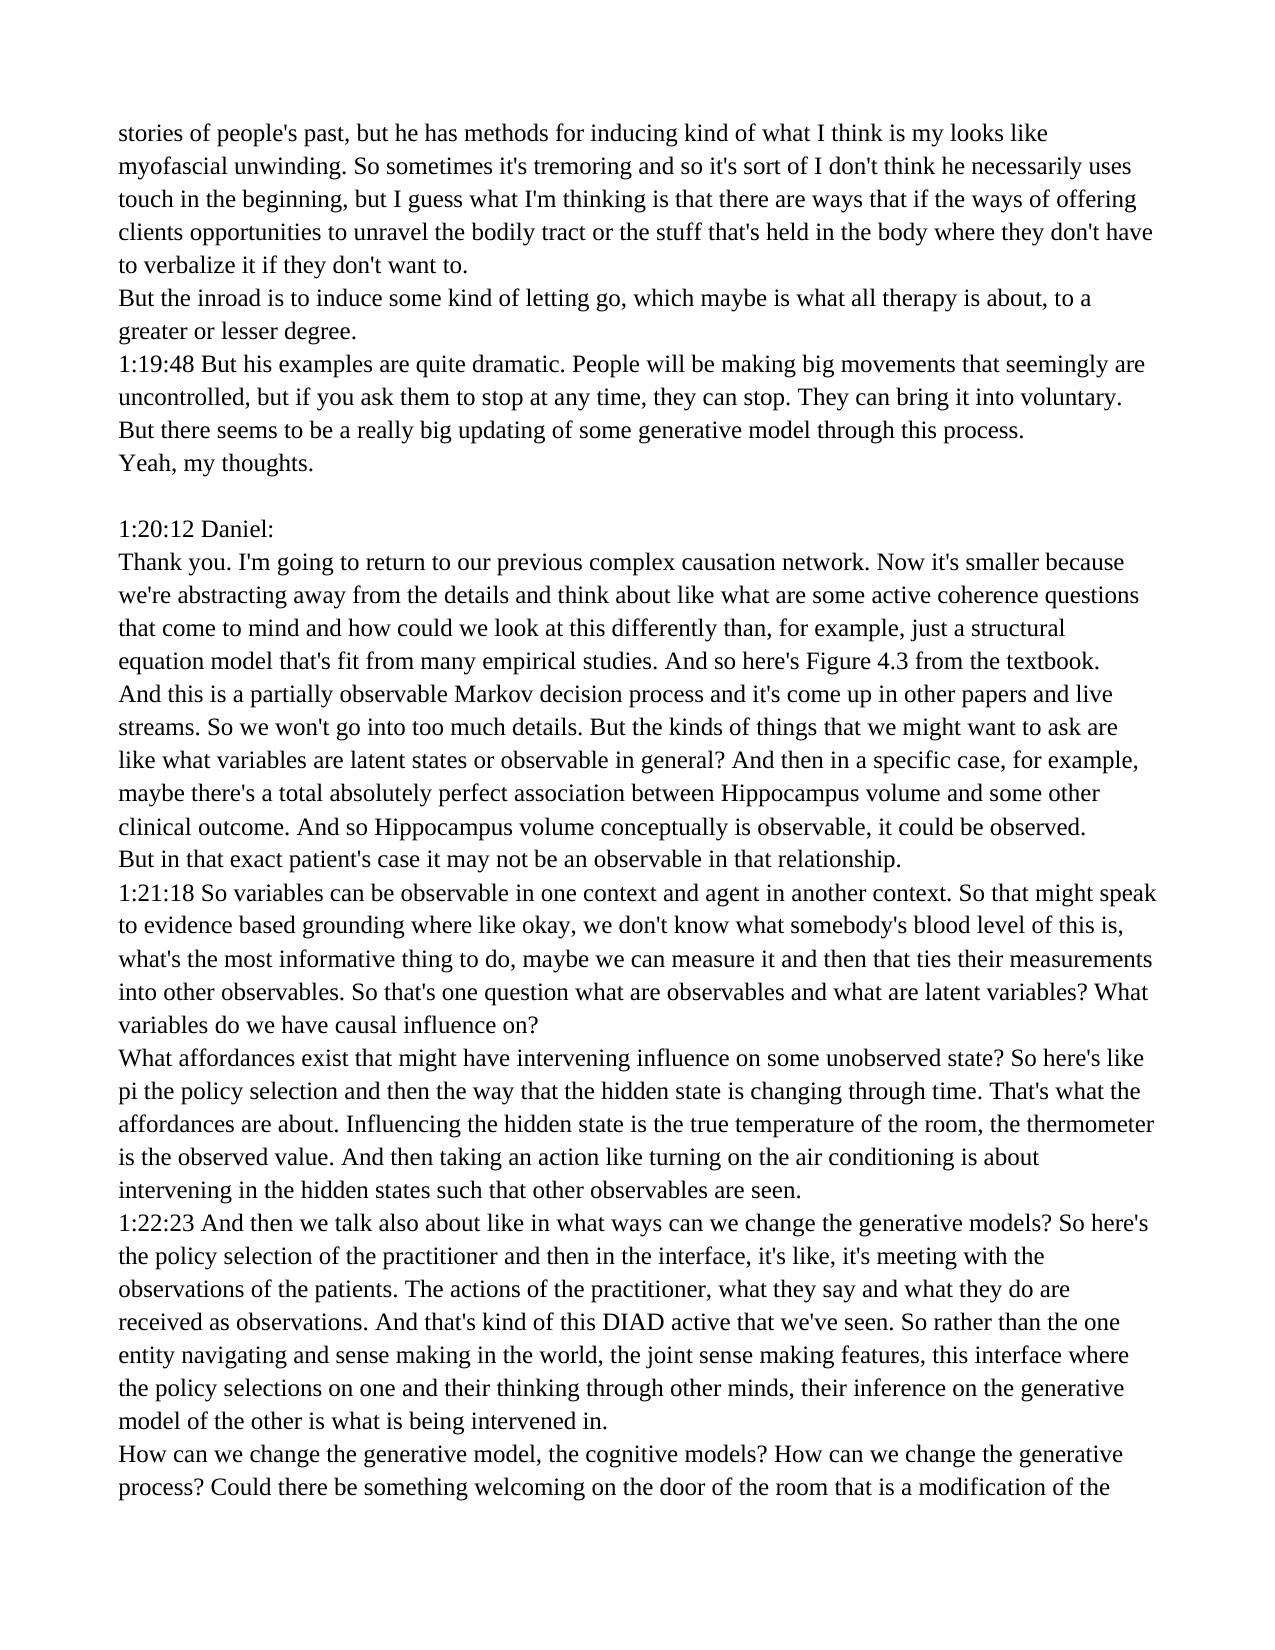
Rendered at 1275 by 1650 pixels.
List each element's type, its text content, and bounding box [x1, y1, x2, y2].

text Yeah, my thoughts. [118, 448, 1157, 477]
text 1:20:12 Daniel: [118, 514, 1157, 543]
text What affordances exist that might have intervening influence on some unobserved state? So here's like pi the policy selection and then the way that the hidden state is changing through time. That's what the affordances are about. Influencing the hidden state is the true temperature of the room, the thermometer is the observed value. And then taking an action like turning on the air conditioning is about intervening in the hidden states such that other observables are seen. [118, 1043, 1157, 1203]
text 1:22:23 And then we talk also about like in what ways can we change the generative models? So here's the policy selection of the practitioner and then in the interface, it's like, it's meeting with the observations of the patients. The actions of the practitioner, what they say and what they do are received as observations. And that's kind of this DIAD active that we've seen. So rather than the one entity navigating and sense making in the world, the joint sense making features, this interface where the policy selections on one and their thinking through other minds, their inference on the generative model of the other is what is being intervened in. [118, 1208, 1157, 1435]
text How can we change the generative model, the cognitive models? How can we change the generative process? Could there be something welcoming on the door of the room that is a modification of the [118, 1439, 1157, 1501]
text stories of people's past, but he has methods for inducing kind of what I think is my looks like myofascial unwinding. So sometimes it's tremoring and so it's sort of I don't think he necessarily uses touch in the beginning, but I guess what I'm thinking is that there are ways that if the ways of offering clients opportunities to unravel the bodily tract or the stuff that's held in the body where they don't have to verbalize it if they don't want to. [118, 118, 1157, 279]
text And this is a partially observable Markov decision process and it's come up in other papers and live streams. So we won't go into too much details. But the kinds of things that we might want to ask are like what variables are latent states or observable in general? And then in a specific case, for example, maybe there's a total absolutely perfect association between Hippocampus volume and some other clinical outcome. And so Hippocampus volume conceptually is observable, it could be observed. [118, 679, 1157, 840]
text But the inroad is to induce some kind of letting go, which maybe is what all therapy is about, to a greater or lesser degree. [118, 283, 1157, 345]
text Thank you. I'm going to return to our previous complex causation network. Now it's smaller because we're abstracting away from the details and think about like what are some active coherence questions that come to mind and how could we look at this differently than, for example, just a structural equation model that's fit from many empirical studies. And so here's Figure 4.3 from the textbook. [118, 547, 1157, 675]
text 1:21:18 So variables can be observable in one context and agent in another context. So that might speak to evidence based grounding where like okay, we don't know what somebody's blood level of this is, what's the most informative thing to do, maybe we can measure it and then that ties their measurements into other observables. So that's one question what are observables and what are latent variables? What variables do we have causal influence on? [118, 878, 1157, 1038]
text 1:19:48 But his examples are quite dramatic. People will be making big movements that seemingly are uncontrolled, but if you ask them to stop at any time, they can stop. They can bring it into voluntary. But there seems to be a really big updating of some generative model through this process. [118, 349, 1157, 444]
text But in that exact patient's case it may not be an observable in that relationship. [118, 844, 1157, 873]
